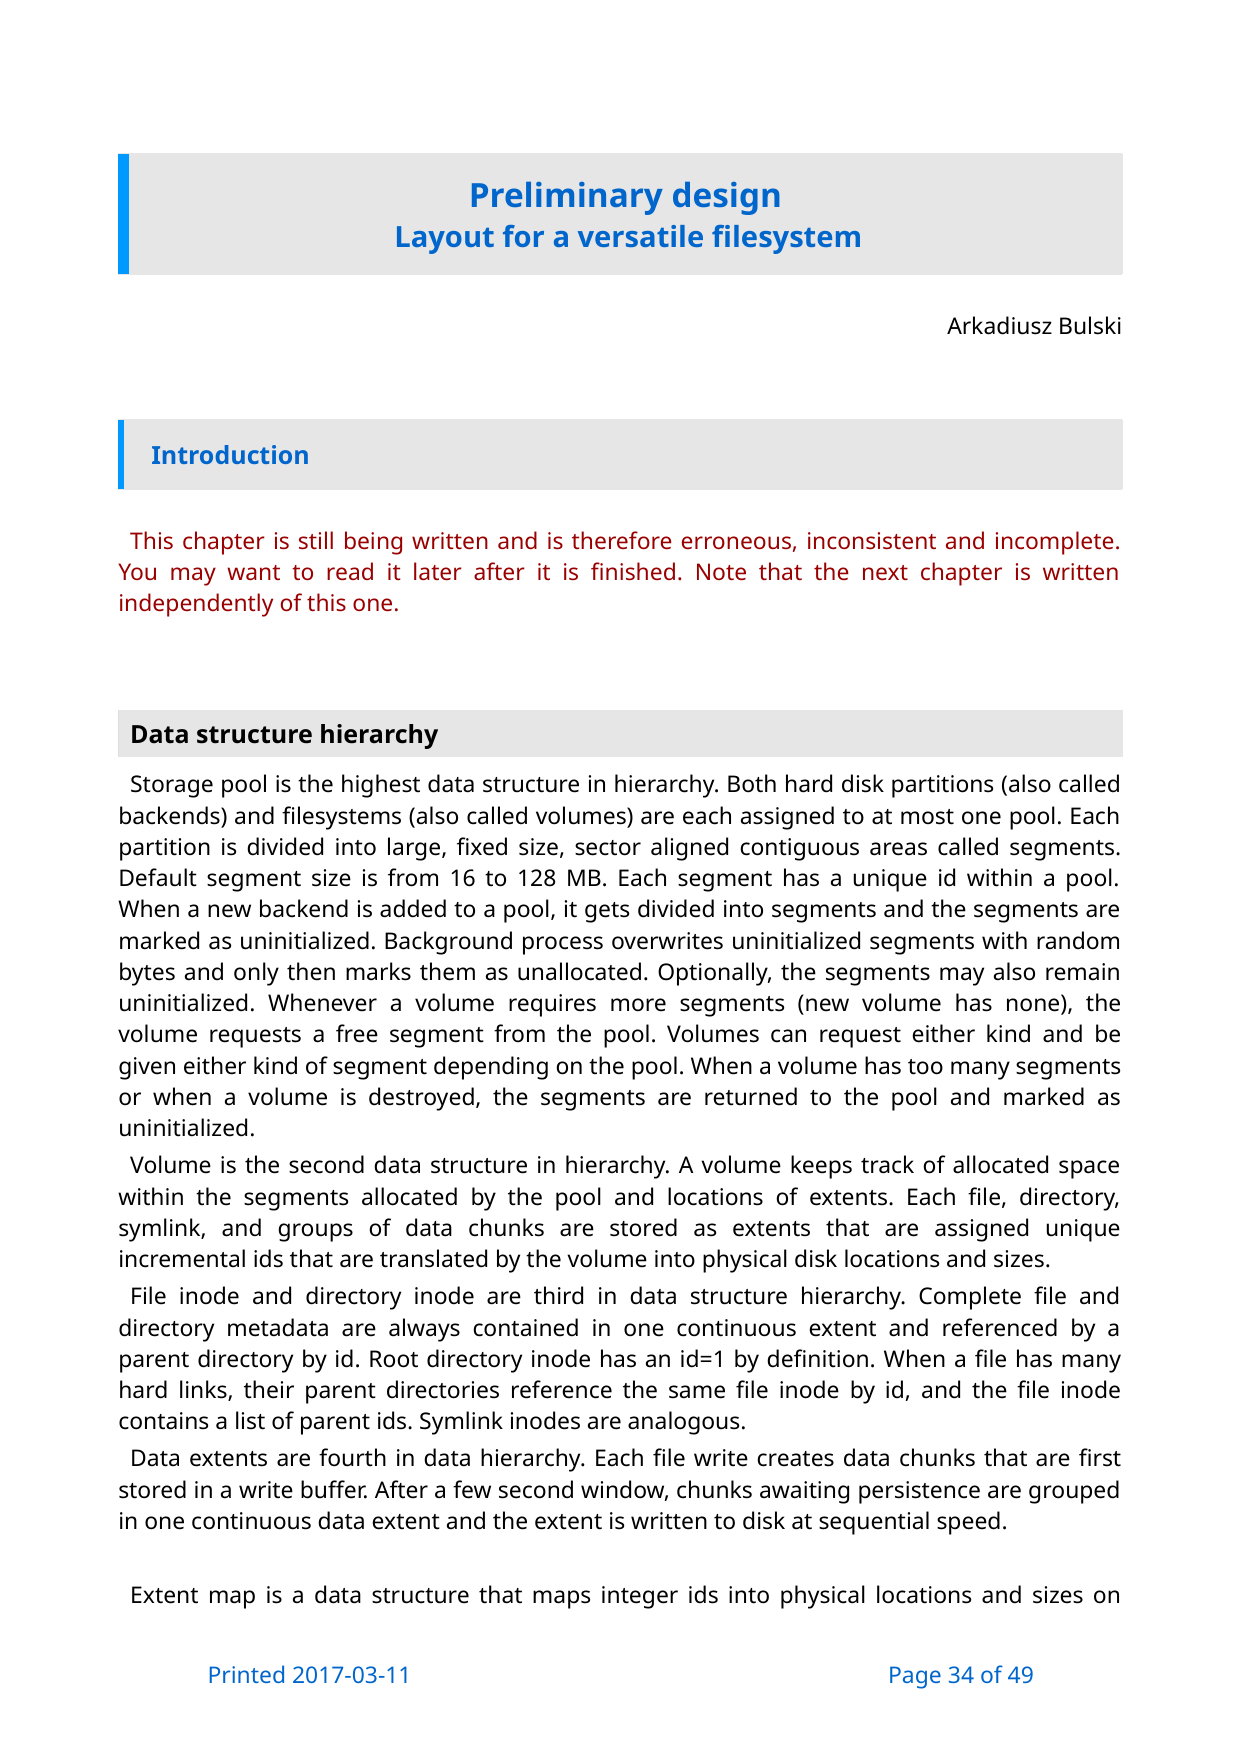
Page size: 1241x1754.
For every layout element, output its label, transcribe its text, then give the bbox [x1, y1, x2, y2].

subtitle Data structure hierarchy [119, 711, 1122, 756]
text Storage pool is the highest data structure in hierarchy. Both hard disk partitions (also called backends) and filesystems (also called volumes) are each assigned to at most one pool. Each partition is divided into large, fixed size, sector aligned contiguous areas called segments. Default segment size is from 16 to 128 MB. Each segment has a unique id within a pool. When a new backend is added to a pool, it gets divided into segments and the segments are marked as uninitialized. Background process overwrites uninitialized segments with random bytes and only then marks them as unallocated. Optionally, the segments may also remain uninitialized. Whenever a volume requires more segments (new volume has none), the volume requests a free segment from the pool. Volumes can request either kind and be given either kind of segment depending on the pool. When a volume has too many segments or when a volume is destroyed, the segments are returned to the pool and marked as uninitialized. [118, 768, 1122, 1143]
subtitle Preliminary design Layout for a versatile filesystem [129, 155, 1122, 274]
text Extent map is a data structure that maps integer ids into physical locations and sizes on [118, 1579, 1122, 1611]
text Volume is the second data structure in hierarchy. A volume keeps track of allocated space within the segments allocated by the pool and locations of extents. Each file, directory, symlink, and groups of data chunks are stored as extents that are assigned unique incremental ids that are translated by the volume into physical disk locations and sizes. [118, 1149, 1122, 1274]
text This chapter is still being written and is therefore erroneous, inconsistent and incomplete. You may want to read it later after it is finished. Note that the next chapter is written independently of this one. [118, 524, 1122, 618]
text Arkadiusz Bulski [118, 310, 1122, 341]
subtitle Introduction [124, 421, 1122, 489]
text File inode and directory inode are third in data structure hierarchy. Complete file and directory metadata are always contained in one continuous extent and referenced by a parent directory by id. Root directory inode has an id=1 by definition. When a file has many hard links, their parent directories reference the same file inode by id, and the file inode contains a list of parent ids. Symlink inodes are analogous. [118, 1280, 1122, 1436]
text Data extents are fourth in data hierarchy. Each file write creates data chunks that are first stored in a write buffer. After a few second window, chunks awaiting persistence are grouped in one continuous data extent and the extent is written to disk at sequential speed. [118, 1442, 1122, 1536]
